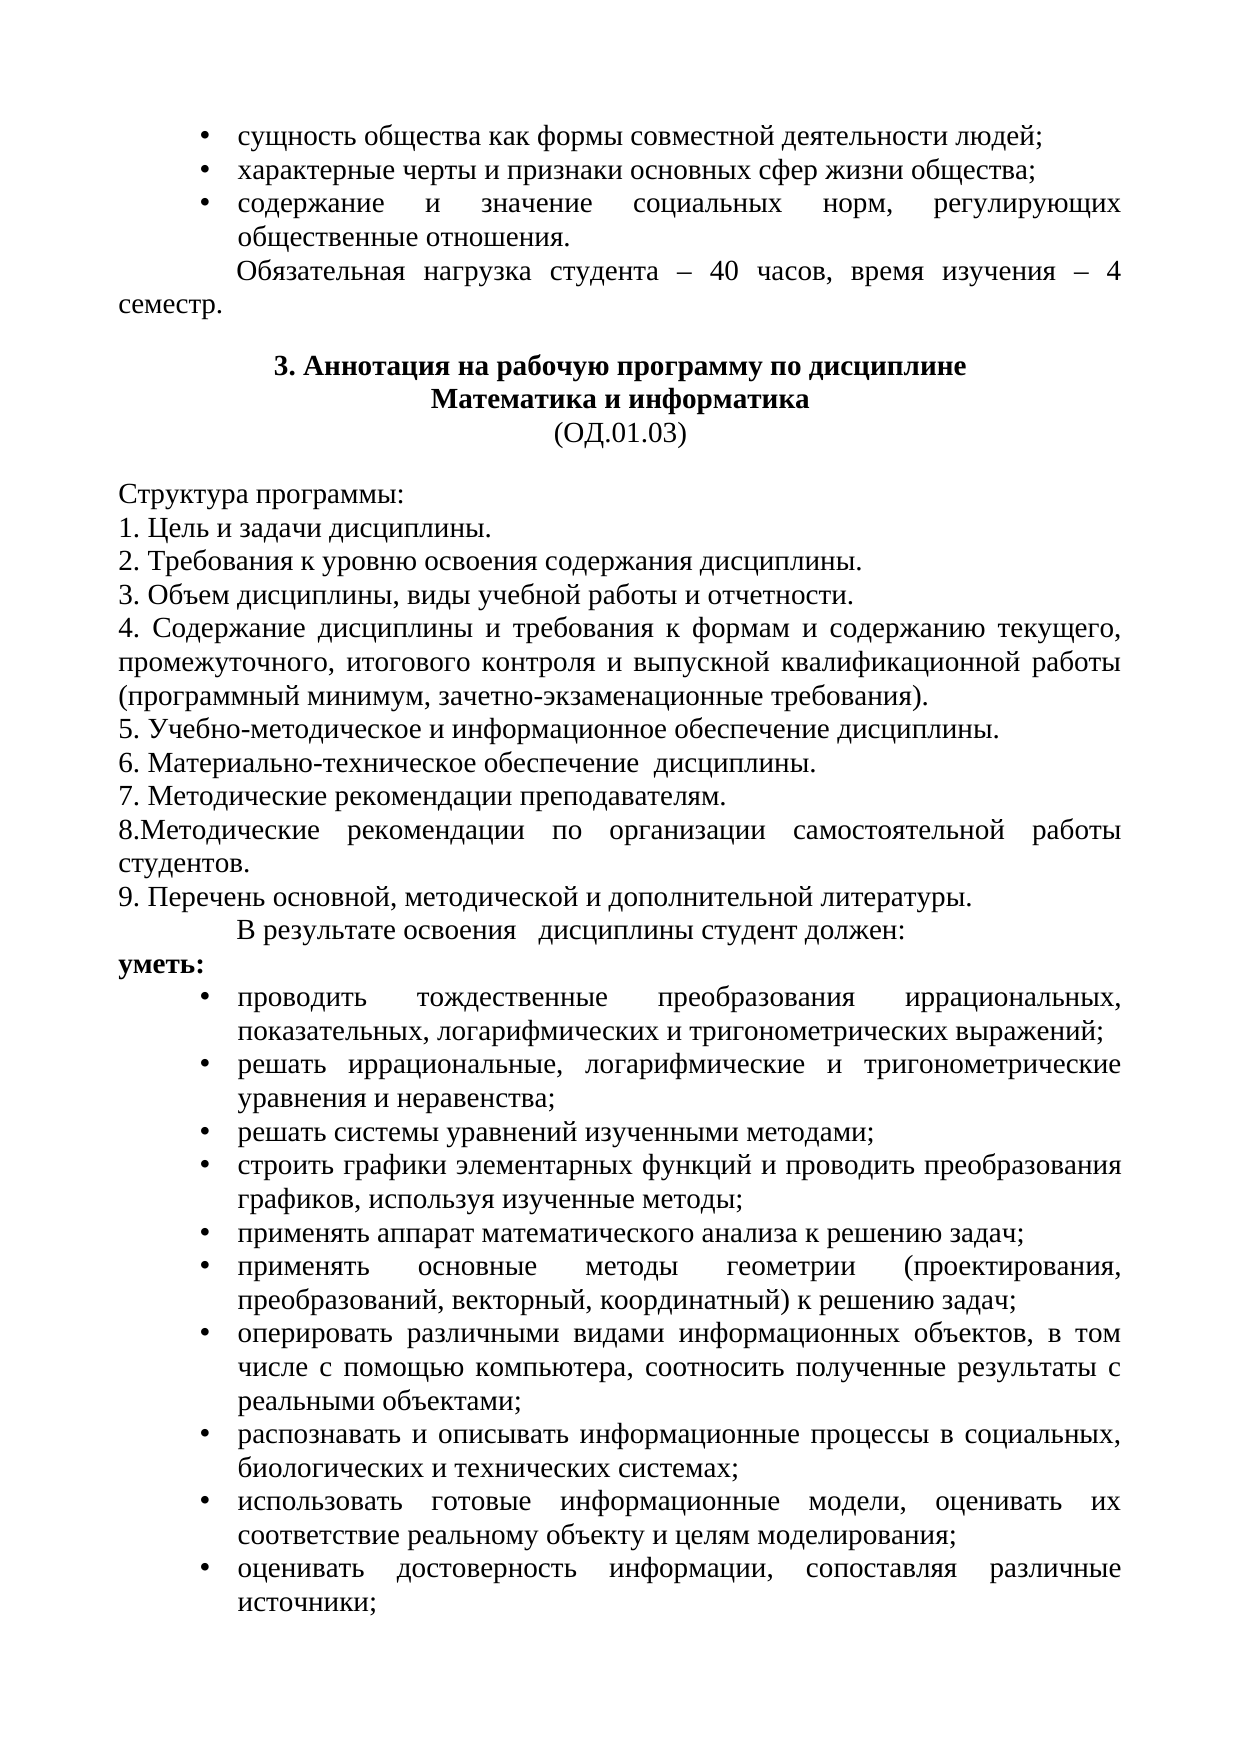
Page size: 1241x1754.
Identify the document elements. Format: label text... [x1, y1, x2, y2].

list решать иррациональные, логарифмические и тригонометрические уравнения и неравенства; [200, 1047, 1122, 1114]
text 4. Содержание дисциплины и требования к формам и содержанию текущего, промежуточного, итогового контроля и выпускной квалификационной работы (программный минимум, зачетно-экзаменационные требования). [118, 611, 1122, 711]
list содержание и значение социальных норм, регулирующих общественные отношения. [200, 185, 1122, 253]
text уметь: [118, 946, 1122, 979]
list применять основные методы геометрии (проектирования, преобразований, векторный, координатный) к решению задач; [200, 1248, 1122, 1316]
list сущность общества как формы совместной деятельности людей; [200, 118, 1122, 152]
text 7. Методические рекомендации преподавателям. [118, 778, 1122, 812]
list характерные черты и признаки основных сфер жизни общества; [200, 152, 1122, 185]
list решать системы уравнений изученными методами; [200, 1114, 1122, 1147]
text 5. Учебно-методическое и информационное обеспечение дисциплины. [118, 711, 1122, 745]
text Математика и информатика [118, 381, 1122, 415]
text (ОД.01.03) [118, 415, 1122, 448]
text 6. Материально-техническое обеспечение дисциплины. [118, 745, 1122, 778]
list оперировать различными видами информационных объектов, в том числе с помощью компьютера, соотносить полученные результаты с реальными объектами; [200, 1316, 1122, 1416]
text 8.Методические рекомендации по организации самостоятельной работы студентов. [118, 812, 1122, 879]
text 9. Перечень основной, методической и дополнительной литературы. [118, 879, 1122, 912]
text В результате освоения дисциплины студент должен: [118, 912, 1122, 946]
text 1. Цель и задачи дисциплины. [118, 510, 1122, 543]
list распознавать и описывать информационные процессы в социальных, биологических и технических системах; [200, 1416, 1122, 1483]
list строить графики элементарных функций и проводить преобразования графиков, используя изученные методы; [200, 1147, 1122, 1215]
text 2. Требования к уровню освоения содержания дисциплины. [118, 543, 1122, 577]
text 3. Аннотация на рабочую программу по дисциплине [118, 348, 1122, 381]
text Структура программы: [118, 476, 1122, 510]
list применять аппарат математического анализа к решению задач; [200, 1215, 1122, 1248]
list использовать готовые информационные модели, оценивать их соответствие реальному объекту и целям моделирования; [200, 1483, 1122, 1551]
list оценивать достоверность информации, сопоставляя различные источники; [200, 1551, 1122, 1618]
text Обязательная нагрузка студента – 40 часов, время изучения – 4 семестр. [118, 253, 1122, 320]
text 3. Объем дисциплины, виды учебной работы и отчетности. [118, 577, 1122, 611]
list проводить тождественные преобразования иррациональных, показательных, логарифмических и тригонометрических выражений; [200, 979, 1122, 1047]
